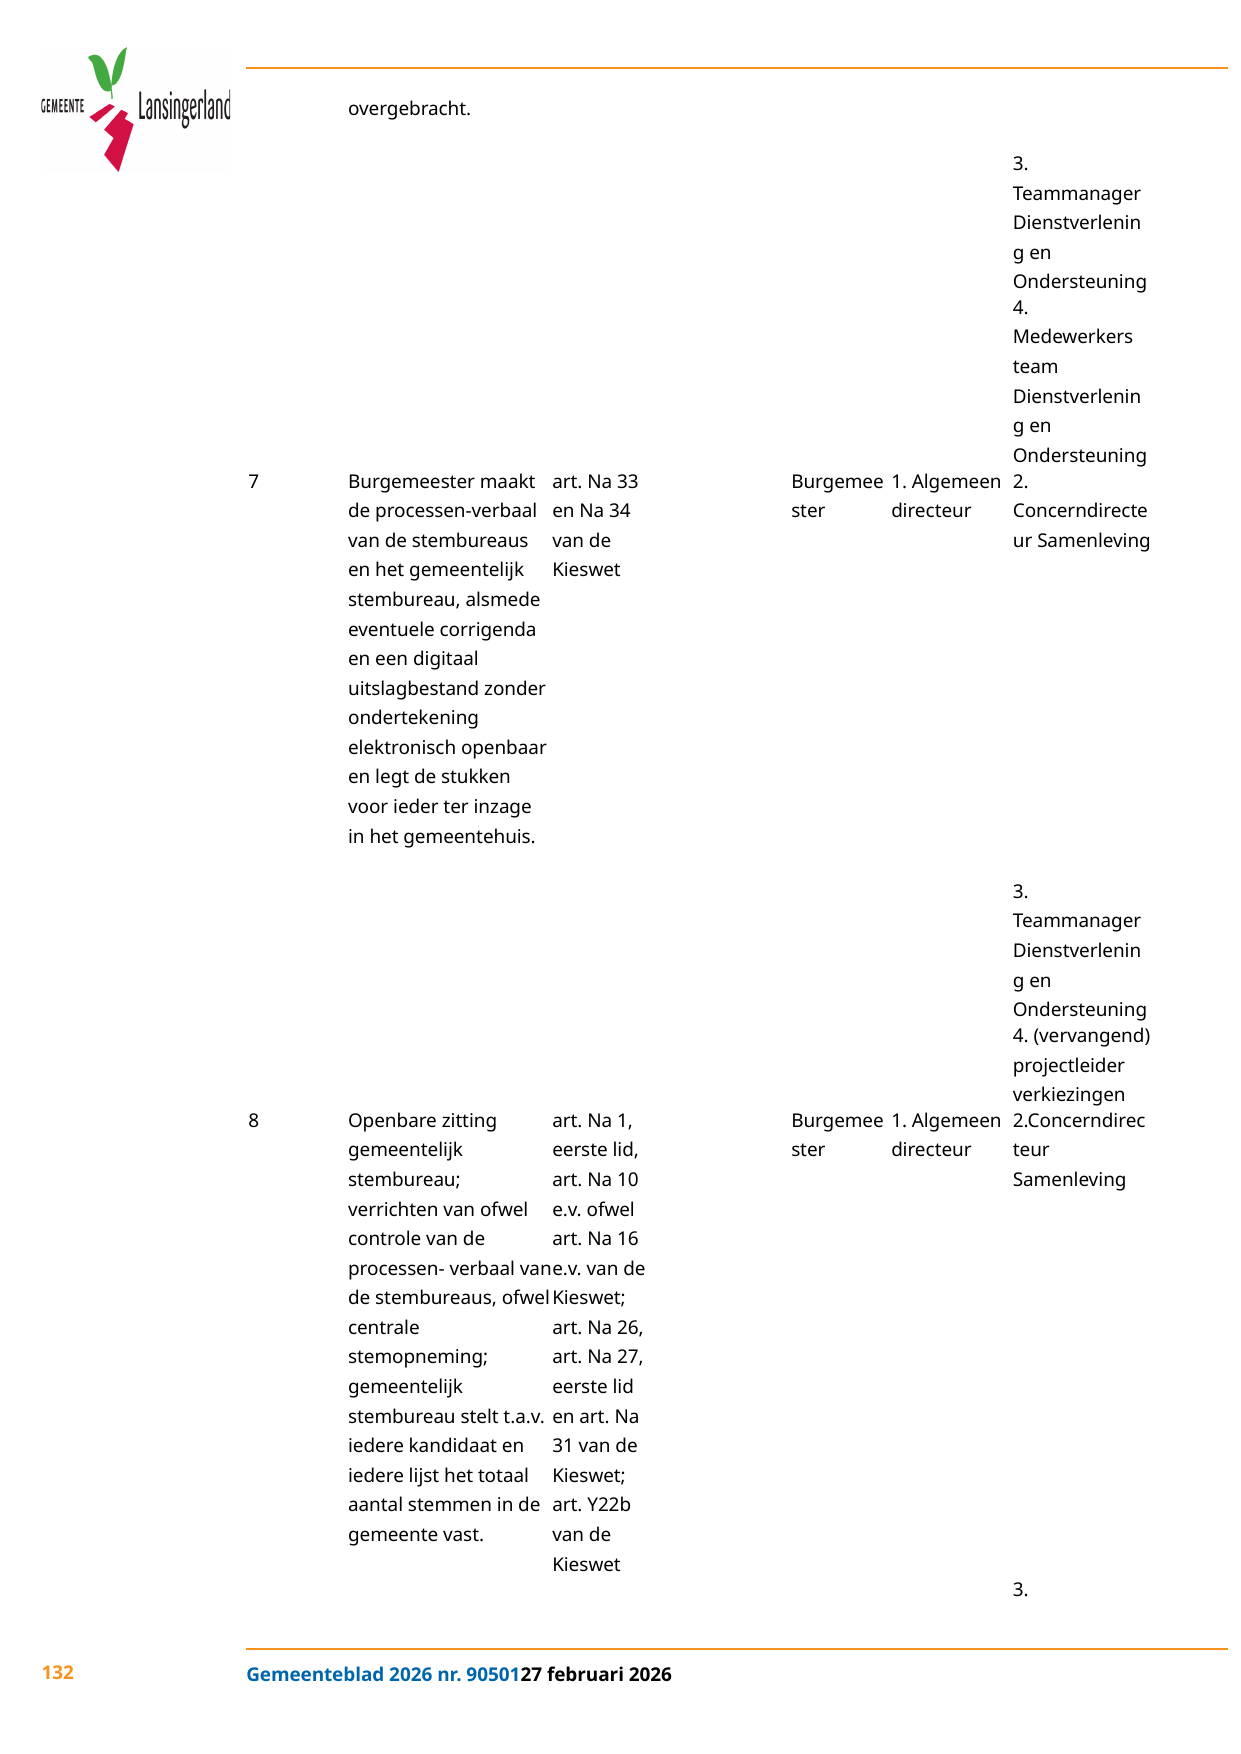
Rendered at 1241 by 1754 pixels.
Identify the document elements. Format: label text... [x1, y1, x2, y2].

table_cell [248, 1577, 348, 1602]
table_cell overgebracht. [348, 95, 552, 150]
table_cell [348, 878, 552, 1022]
table_cell [348, 150, 552, 294]
table_cell [248, 95, 348, 150]
table_cell [791, 150, 891, 294]
table_cell [248, 294, 348, 468]
picture [41, 47, 231, 172]
table_cell [348, 1022, 552, 1107]
table_cell 4. (vervangend) projectleider verkiezingen [1013, 1022, 1152, 1107]
table_cell [552, 294, 652, 468]
table_cell 7 [248, 468, 348, 878]
table_cell [891, 294, 1013, 468]
table_cell [652, 294, 791, 468]
table_cell 1. Algemeen directeur [891, 468, 1013, 878]
table_cell [552, 95, 652, 150]
table_cell 3. [1013, 1577, 1152, 1602]
table_cell 2. Concerndirecteur Samenleving [1013, 468, 1152, 878]
table_cell Burgemeester maakt de processen-verbaal van de stembureaus en het gemeentelijk stembureau, alsmede eventuele corrigenda en een digitaal uitslagbestand zonder ondertekening elektronisch openbaar en legt de stukken voor ieder ter inzage in het gemeentehuis. [348, 468, 552, 878]
table_cell [791, 95, 891, 150]
table_cell 4. Medewerkers team Dienstverlening en Ondersteuning [1013, 294, 1152, 468]
table_cell Burgemeester [791, 1107, 891, 1577]
table_cell [348, 1577, 552, 1602]
table_cell [552, 150, 652, 294]
table_cell [552, 1577, 652, 1602]
table_cell [791, 294, 891, 468]
table_cell [348, 294, 552, 468]
table_cell Burgemeester [791, 468, 891, 878]
table_cell [552, 1022, 652, 1107]
table_cell [652, 1107, 791, 1577]
table_cell [891, 95, 1013, 150]
table_cell 2.Concerndirecteur Samenleving [1013, 1107, 1152, 1577]
table_cell [652, 1022, 791, 1107]
table_cell [891, 1022, 1013, 1107]
table_cell 3. Teammanager Dienstverlening en Ondersteuning [1013, 878, 1152, 1022]
table_cell [248, 878, 348, 1022]
table_cell 8 [248, 1107, 348, 1577]
table_cell [652, 150, 791, 294]
table_cell [652, 468, 791, 878]
table_cell [652, 95, 791, 150]
table_cell 3. Teammanager Dienstverlening en Ondersteuning [1013, 150, 1152, 294]
table_cell [652, 1577, 791, 1602]
table_cell [791, 878, 891, 1022]
table_cell [891, 1577, 1013, 1602]
table_cell art. Na 1, eerste lid, art. Na 10 e.v. ofwel art. Na 16 e.v. van de Kieswet; art. Na 26, art. Na 27, eerste lid en art. Na 31 van de Kieswet; art. Y22b van de Kieswet [552, 1107, 652, 1577]
table_cell [891, 878, 1013, 1022]
table_cell [552, 878, 652, 1022]
table_cell [791, 1577, 891, 1602]
table_cell [791, 1022, 891, 1107]
table_cell 1. Algemeen directeur [891, 1107, 1013, 1577]
table_cell art. Na 33 en Na 34 van de Kieswet [552, 468, 652, 878]
table_cell [891, 150, 1013, 294]
table_cell [248, 1022, 348, 1107]
table_cell [248, 150, 348, 294]
table_cell [652, 878, 791, 1022]
table_cell Openbare zitting gemeentelijk stembureau; verrichten van ofwel controle van de processen- verbaal van de stembureaus, ofwel centrale stemopneming; gemeentelijk stembureau stelt t.a.v. iedere kandidaat en iedere lijst het totaal aantal stemmen in de gemeente vast. [348, 1107, 552, 1577]
table_cell [1013, 95, 1152, 150]
